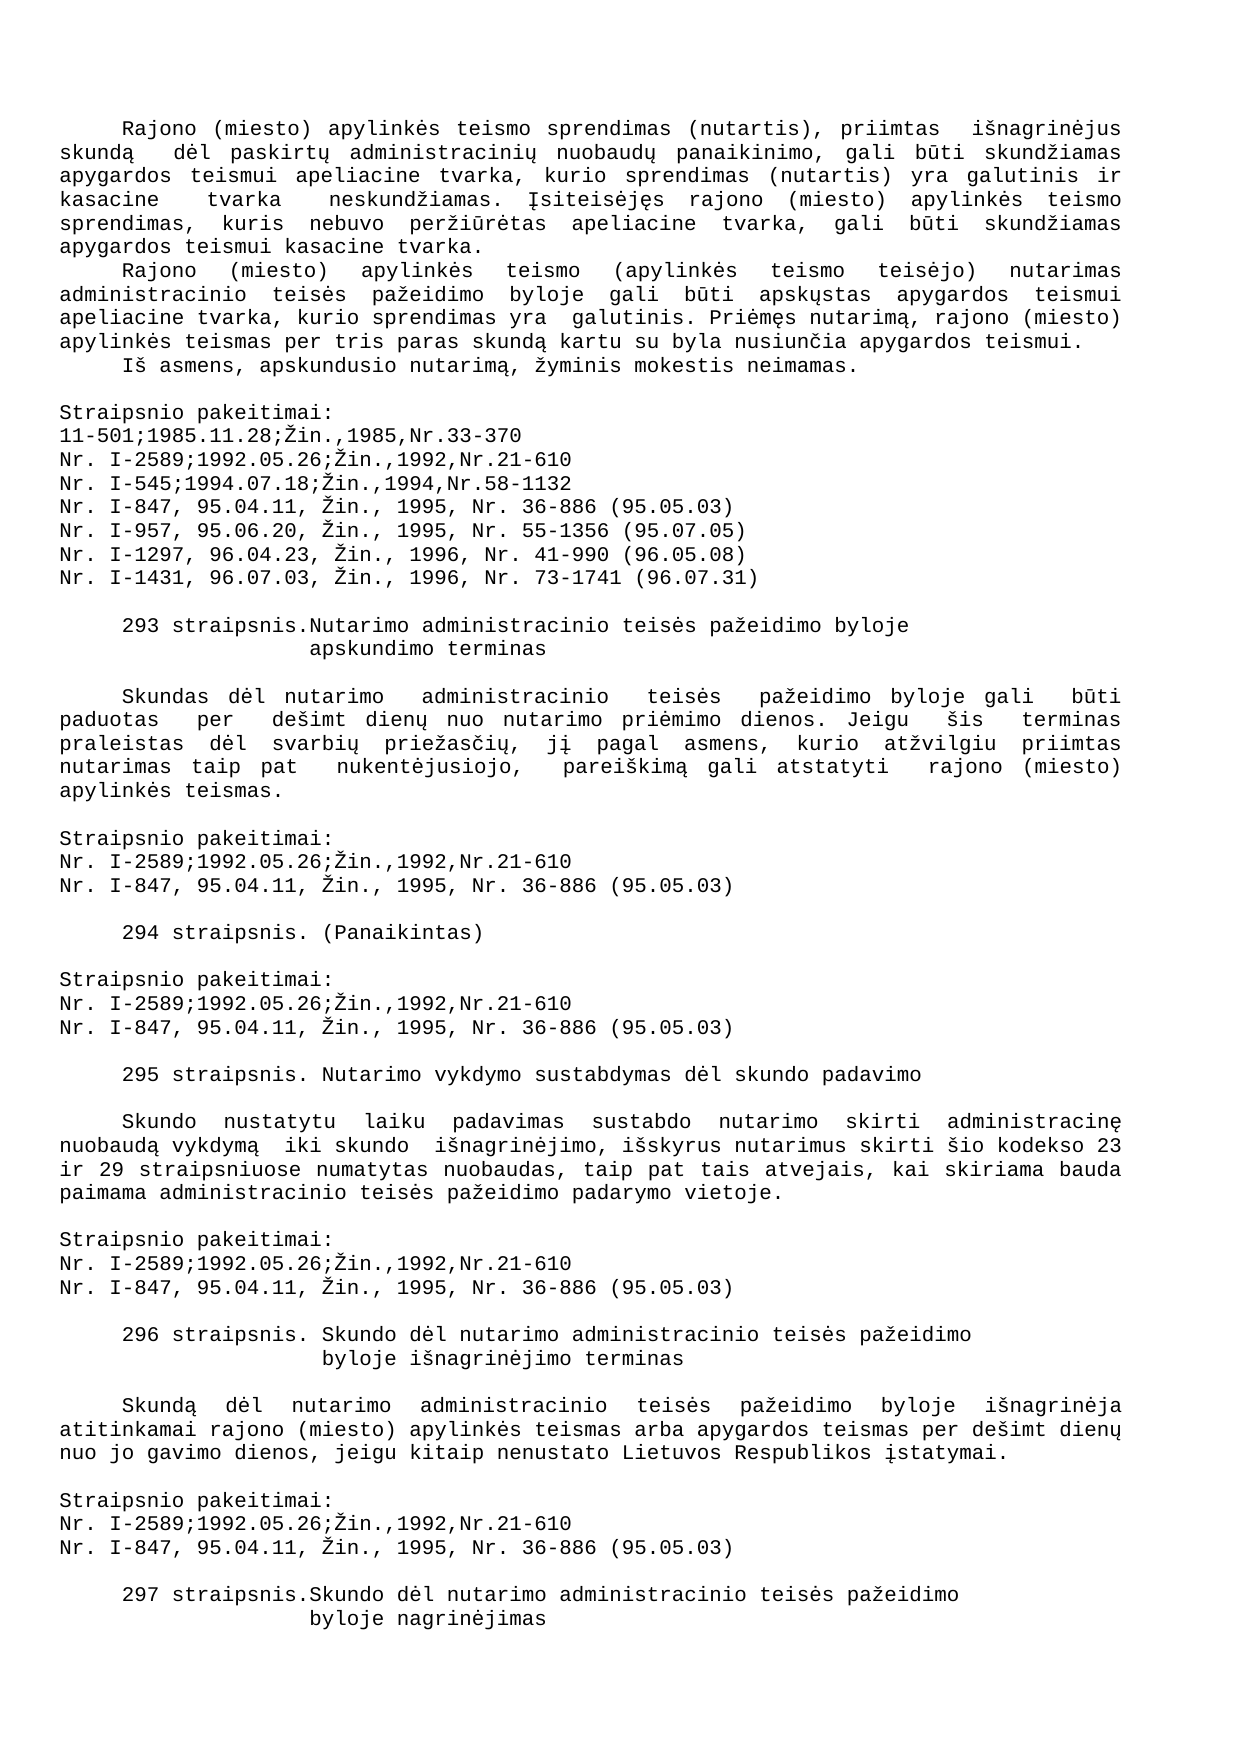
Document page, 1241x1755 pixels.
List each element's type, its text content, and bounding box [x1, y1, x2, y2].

text byloje išnagrinėjimo terminas [59, 1348, 1122, 1371]
text Nr. I-847, 95.04.11, Žin., 1995, Nr. 36-886 (95.05.03) [59, 496, 1122, 520]
text Nr. I-1297, 96.04.23, Žin., 1996, Nr. 41-990 (96.05.08) [59, 544, 1122, 567]
text 295 straipsnis. Nutarimo vykdymo sustabdymas dėl skundo padavimo [59, 1064, 1122, 1088]
text Skundą dėl nutarimo administracinio teisės pažeidimo byloje išnagrinėja atitinkamai rajono (miesto) apylinkės teismas arba apygardos teismas per dešimt dienų nuo jo gavimo dienos, jeigu kitaip nenustato Lietuvos Respublikos įstatymai. [59, 1395, 1122, 1466]
text Straipsnio pakeitimai: [59, 969, 1122, 993]
text Skundo nustatytu laiku padavimas sustabdo nutarimo skirti administracinę nuobaudą vykdymą iki skundo išnagrinėjimo, išskyrus nutarimus skirti šio kodekso 23 ir 29 straipsniuose numatytas nuobaudas, taip pat tais atvejais, kai skiriama bauda paimama administracinio teisės pažeidimo padarymo vietoje. [59, 1111, 1122, 1206]
text Skundas dėl nutarimo administracinio teisės pažeidimo byloje gali būti paduotas per dešimt dienų nuo nutarimo priėmimo dienos. Jeigu šis terminas praleistas dėl svarbių priežasčių, jį pagal asmens, kurio atžvilgiu priimtas nutarimas taip pat nukentėjusiojo, pareiškimą gali atstatyti rajono (miesto) apylinkės teismas. [59, 686, 1122, 804]
text byloje nagrinėjimas [59, 1608, 1122, 1631]
text 11-501;1985.11.28;Žin.,1985,Nr.33-370 [59, 426, 1122, 449]
text 293 straipsnis.Nutarimo administracinio teisės pažeidimo byloje [59, 615, 1122, 638]
text 296 straipsnis. Skundo dėl nutarimo administracinio teisės pažeidimo [59, 1324, 1122, 1348]
text apskundimo terminas [59, 638, 1122, 662]
text Nr. I-847, 95.04.11, Žin., 1995, Nr. 36-886 (95.05.03) [59, 1537, 1122, 1561]
text Nr. I-847, 95.04.11, Žin., 1995, Nr. 36-886 (95.05.03) [59, 1277, 1122, 1300]
text Rajono (miesto) apylinkės teismo sprendimas (nutartis), priimtas išnagrinėjus skundą dėl paskirtų administracinių nuobaudų panaikinimo, gali būti skundžiamas apygardos teismui apeliacine tvarka, kurio sprendimas (nutartis) yra galutinis ir kasacine tvarka neskundžiamas. Įsiteisėjęs rajono (miesto) apylinkės teismo sprendimas, kuris nebuvo peržiūrėtas apeliacine tvarka, gali būti skundžiamas apygardos teismui kasacine tvarka. [59, 118, 1122, 260]
text Straipsnio pakeitimai: [59, 827, 1122, 851]
text Nr. I-2589;1992.05.26;Žin.,1992,Nr.21-610 [59, 1253, 1122, 1277]
text Nr. I-545;1994.07.18;Žin.,1994,Nr.58-1132 [59, 473, 1122, 496]
text Straipsnio pakeitimai: [59, 1229, 1122, 1253]
text Nr. I-1431, 96.07.03, Žin., 1996, Nr. 73-1741 (96.07.31) [59, 567, 1122, 591]
text Nr. I-2589;1992.05.26;Žin.,1992,Nr.21-610 [59, 449, 1122, 473]
text 294 straipsnis. (Panaikintas) [59, 922, 1122, 946]
text Nr. I-2589;1992.05.26;Žin.,1992,Nr.21-610 [59, 993, 1122, 1017]
text Rajono (miesto) apylinkės teismo (apylinkės teismo teisėjo) nutarimas administracinio teisės pažeidimo byloje gali būti apskųstas apygardos teismui apeliacine tvarka, kurio sprendimas yra galutinis. Priėmęs nutarimą, rajono (miesto) apylinkės teismas per tris paras skundą kartu su byla nusiunčia apygardos teismui. [59, 260, 1122, 354]
text Nr. I-847, 95.04.11, Žin., 1995, Nr. 36-886 (95.05.03) [59, 1017, 1122, 1040]
text Nr. I-2589;1992.05.26;Žin.,1992,Nr.21-610 [59, 851, 1122, 875]
text Nr. I-957, 95.06.20, Žin., 1995, Nr. 55-1356 (95.07.05) [59, 520, 1122, 544]
text Straipsnio pakeitimai: [59, 1489, 1122, 1513]
text Nr. I-847, 95.04.11, Žin., 1995, Nr. 36-886 (95.05.03) [59, 875, 1122, 898]
text Straipsnio pakeitimai: [59, 402, 1122, 426]
text 297 straipsnis.Skundo dėl nutarimo administracinio teisės pažeidimo [59, 1584, 1122, 1608]
text Nr. I-2589;1992.05.26;Žin.,1992,Nr.21-610 [59, 1513, 1122, 1537]
text Iš asmens, apskundusio nutarimą, žyminis mokestis neimamas. [59, 354, 1122, 378]
